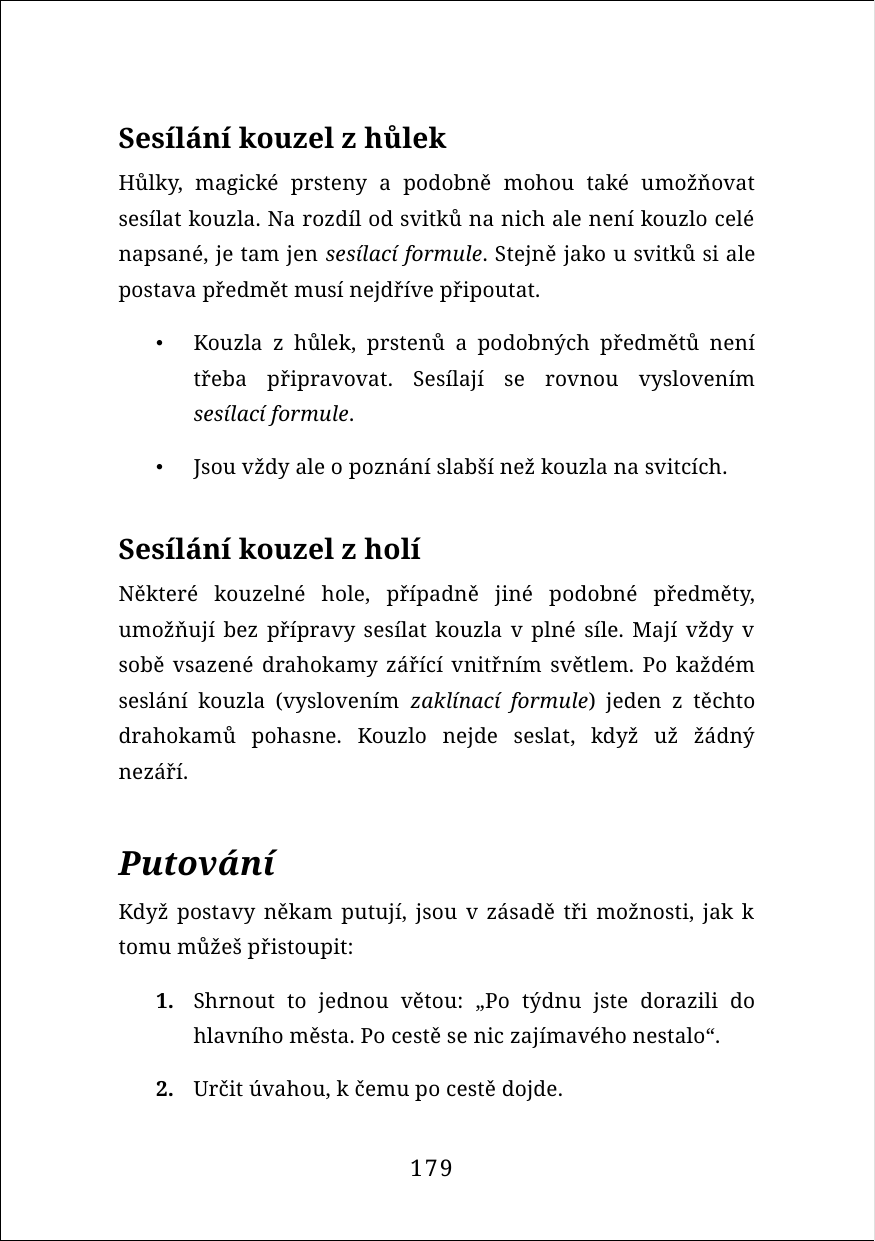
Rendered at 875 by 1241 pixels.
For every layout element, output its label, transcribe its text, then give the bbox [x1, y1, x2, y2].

text Když postavy někam putují, jsou v zásadě tři možnosti, jak k tomu můžeš přistoupit: [118, 897, 756, 961]
subtitle Putování [118, 840, 756, 885]
list Jsou vždy ale o poznání slabší než kouzla na svitcích. [156, 452, 756, 481]
subtitle Sesílání kouzel z hůlek [118, 118, 756, 157]
subtitle Sesílání kouzel z holí [118, 529, 756, 568]
list Shrnout to jednou větou: „Po týdnu jste dorazili do hlavního města. Po cestě se nic zajímavého nestalo“. [156, 986, 756, 1050]
text Některé kouzelné hole, případně jiné podobné předměty, umožňují bez přípravy sesílat kouzla v plné síle. Mají vždy v sobě vsazené drahokamy zářící vnitřním světlem. Po každém seslání kouzla (vyslovením zaklínací formule) jeden z těchto drahokamů pohasne. Kouzlo nejde seslat, když už žádný nezáří. [118, 579, 756, 785]
text Hůlky, magické prsteny a podobně mohou také umožňovat sesílat kouzla. Na rozdíl od svitků na nich ale není kouzlo celé napsané, je tam jen sesílací formule. Stejně jako u svitků si ale postava předmět musí nejdříve připoutat. [118, 168, 756, 303]
list Kouzla z hůlek, prstenů a podobných předmětů není třeba připravovat. Sesílají se rovnou vyslovením sesílací formule. [156, 328, 756, 428]
list Určit úvahou, k čemu po cestě dojde. [156, 1074, 756, 1103]
